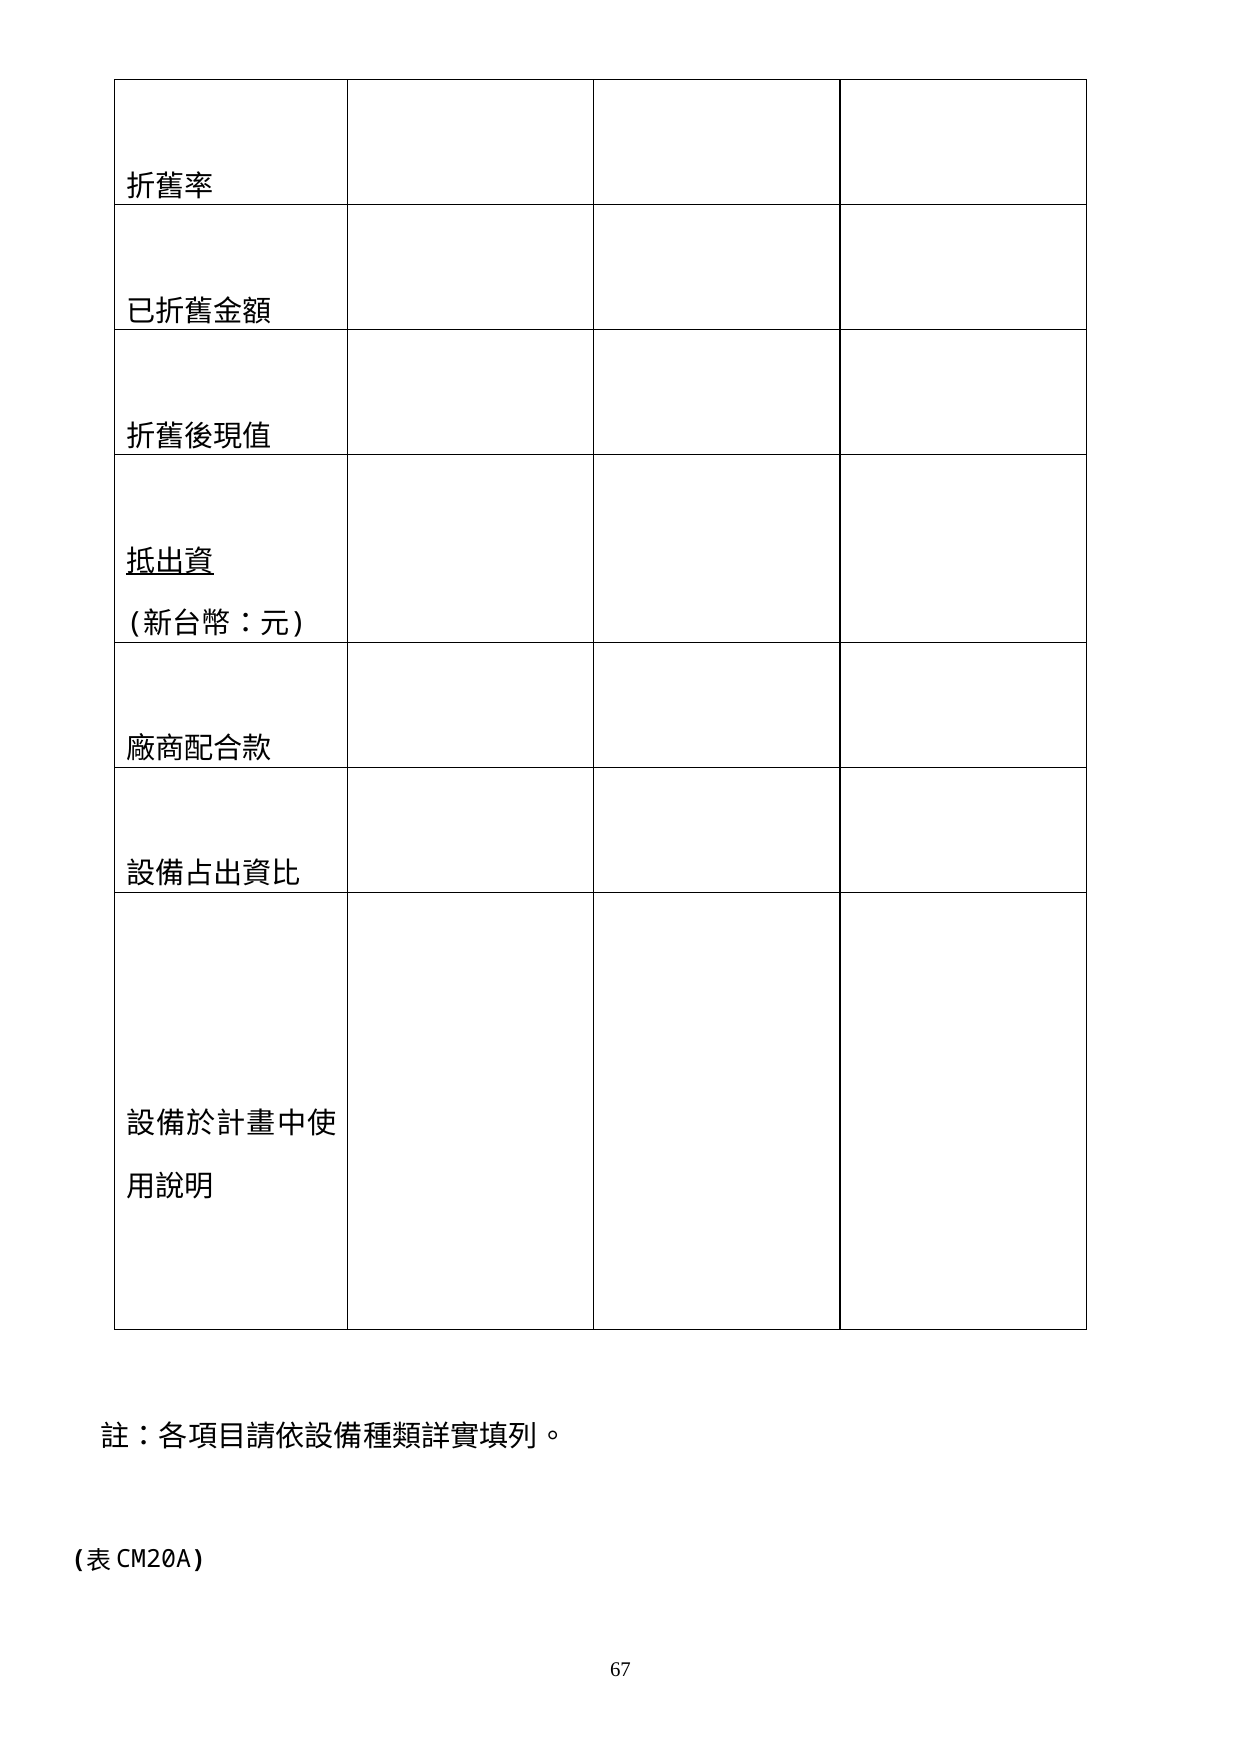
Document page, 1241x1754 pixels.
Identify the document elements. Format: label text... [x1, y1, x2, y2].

table_cell [594, 455, 839, 642]
table_cell 廠商配合款 [115, 643, 347, 767]
table_cell 已折舊金額 [115, 205, 347, 329]
table_cell [348, 893, 593, 1329]
table_cell 設備占出資比 [115, 768, 347, 892]
table_cell [841, 330, 1086, 454]
table_cell [348, 205, 593, 329]
table_cell [841, 643, 1086, 767]
table_cell [594, 768, 839, 892]
table_cell [348, 330, 593, 454]
table_cell [348, 643, 593, 767]
table_cell [841, 455, 1086, 642]
table_cell [594, 643, 839, 767]
table_cell [594, 205, 839, 329]
table_cell 折舊後現值 [115, 330, 347, 454]
table_cell [841, 80, 1086, 204]
table_cell 折舊率 [115, 80, 347, 204]
text 註：各項目請依設備種類詳實填列。 [100, 1392, 1169, 1454]
table_cell 抵出資 (新台幣：元) [115, 455, 347, 642]
table_cell [348, 80, 593, 204]
table_cell [594, 330, 839, 454]
table_cell [841, 768, 1086, 892]
table_cell [348, 455, 593, 642]
table_cell [841, 205, 1086, 329]
table_cell [348, 768, 593, 892]
table_cell [841, 893, 1086, 1329]
table_cell [594, 893, 839, 1329]
table_cell 設備於計畫中使用說明 [115, 893, 347, 1329]
text (表CM20A) [71, 1517, 1169, 1579]
table_cell [594, 80, 839, 204]
